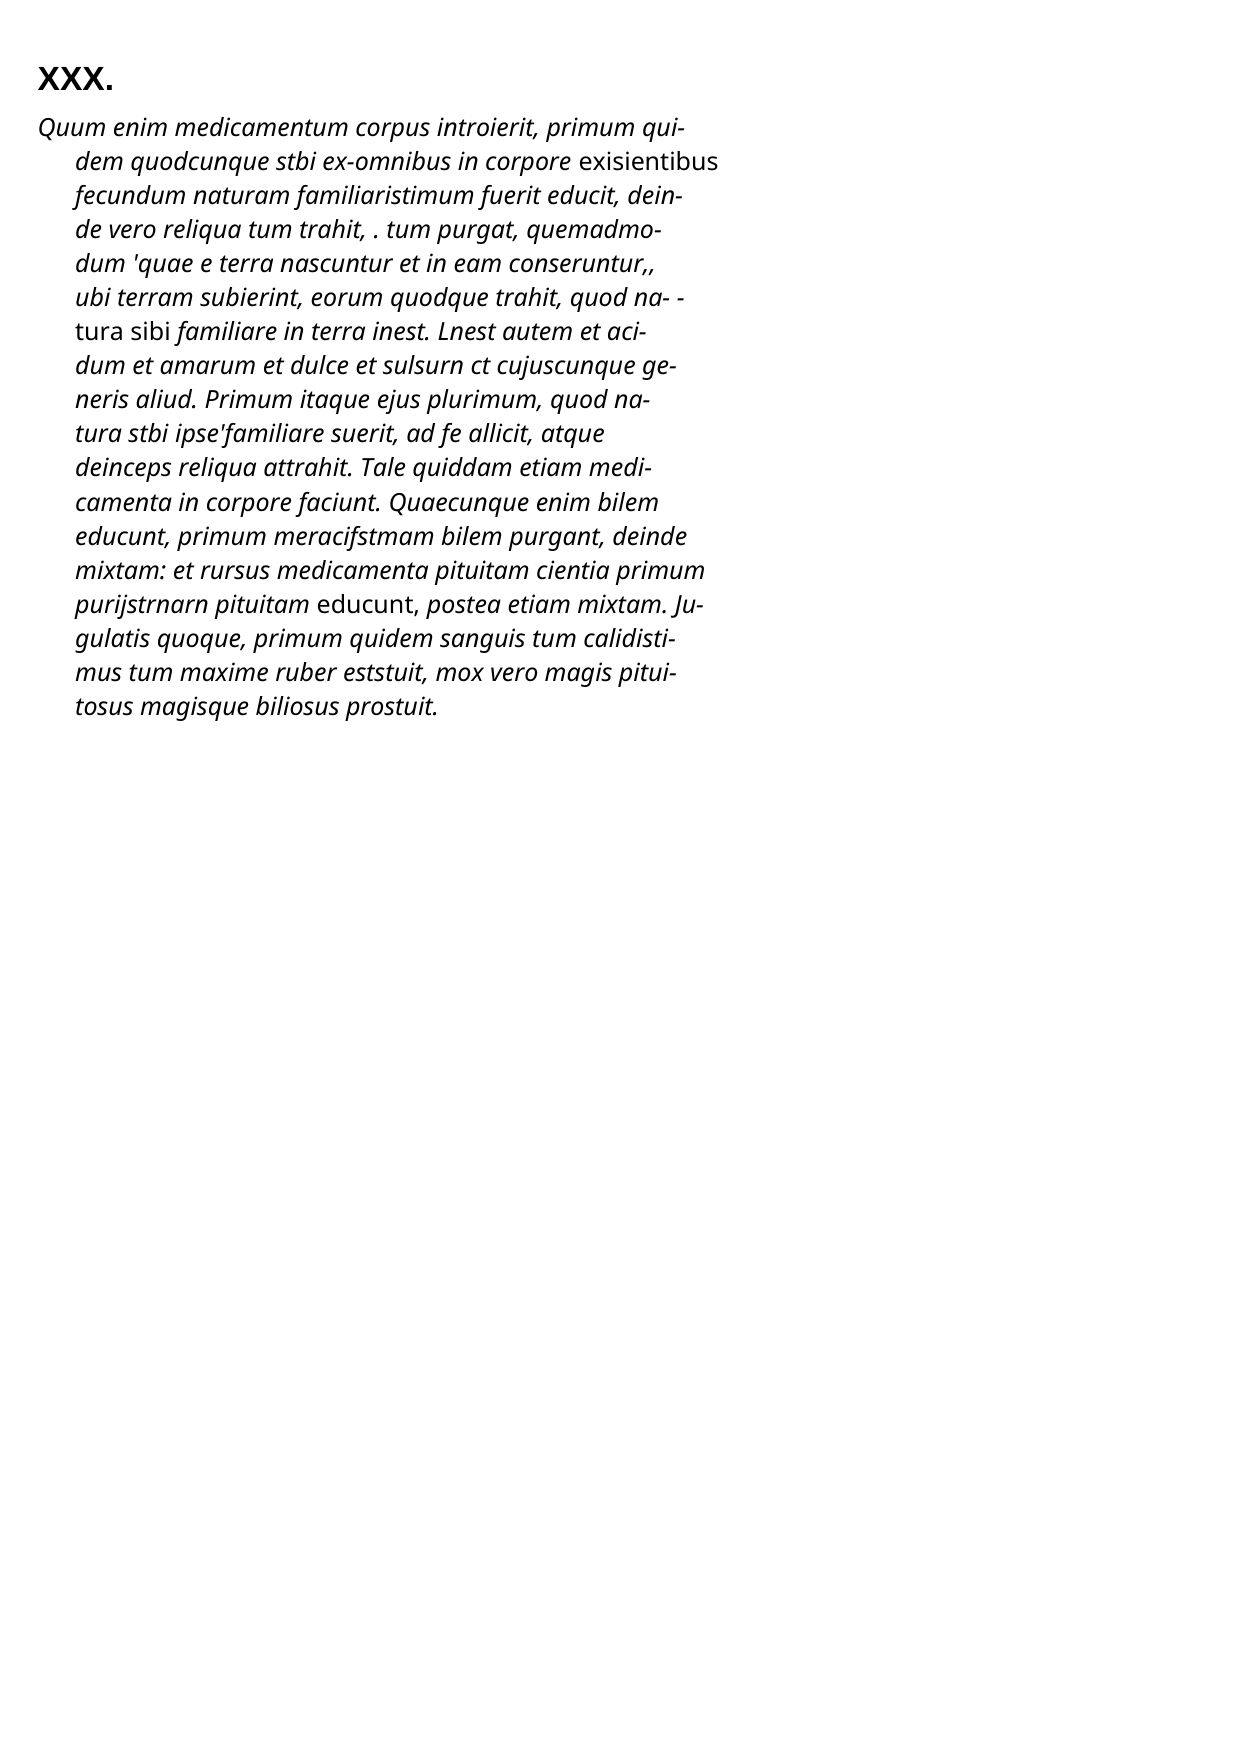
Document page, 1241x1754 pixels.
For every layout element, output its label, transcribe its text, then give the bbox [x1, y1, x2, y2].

subtitle XXX. [37, 58, 1203, 97]
text Quum enim medicamentum corpus introierit, primum qui- dem quodcunque stbi ex-omnibus in corpore exisientibus fecundum naturam familiaristimum fuerit educit, dein- de vero reliqua tum trahit, . tum purgat, quemadmo- dum 'quae e terra nascuntur et in eam conseruntur,, ubi terram subierint, eorum quodque trahit, quod na- - tura sibi familiare in terra inest. Lnest autem et aci- dum et amarum et dulce et sulsurn ct cujuscunque ge- neris aliud. Primum itaque ejus plurimum, quod na- tura stbi ipse'familiare suerit, ad fe allicit, atque deinceps reliqua attrahit. Tale quiddam etiam medi- camenta in corpore faciunt. Quaecunque enim bilem educunt, primum meracifstmam bilem purgant, deinde mixtam: et rursus medicamenta pituitam cientia primum purijstrnarn pituitam educunt, postea etiam mixtam. Ju- gulatis quoque, primum quidem sanguis tum calidisti- mus tum maxime ruber eststuit, mox vero magis pitui- tosus magisque biliosus prostuit. [37, 109, 1203, 723]
